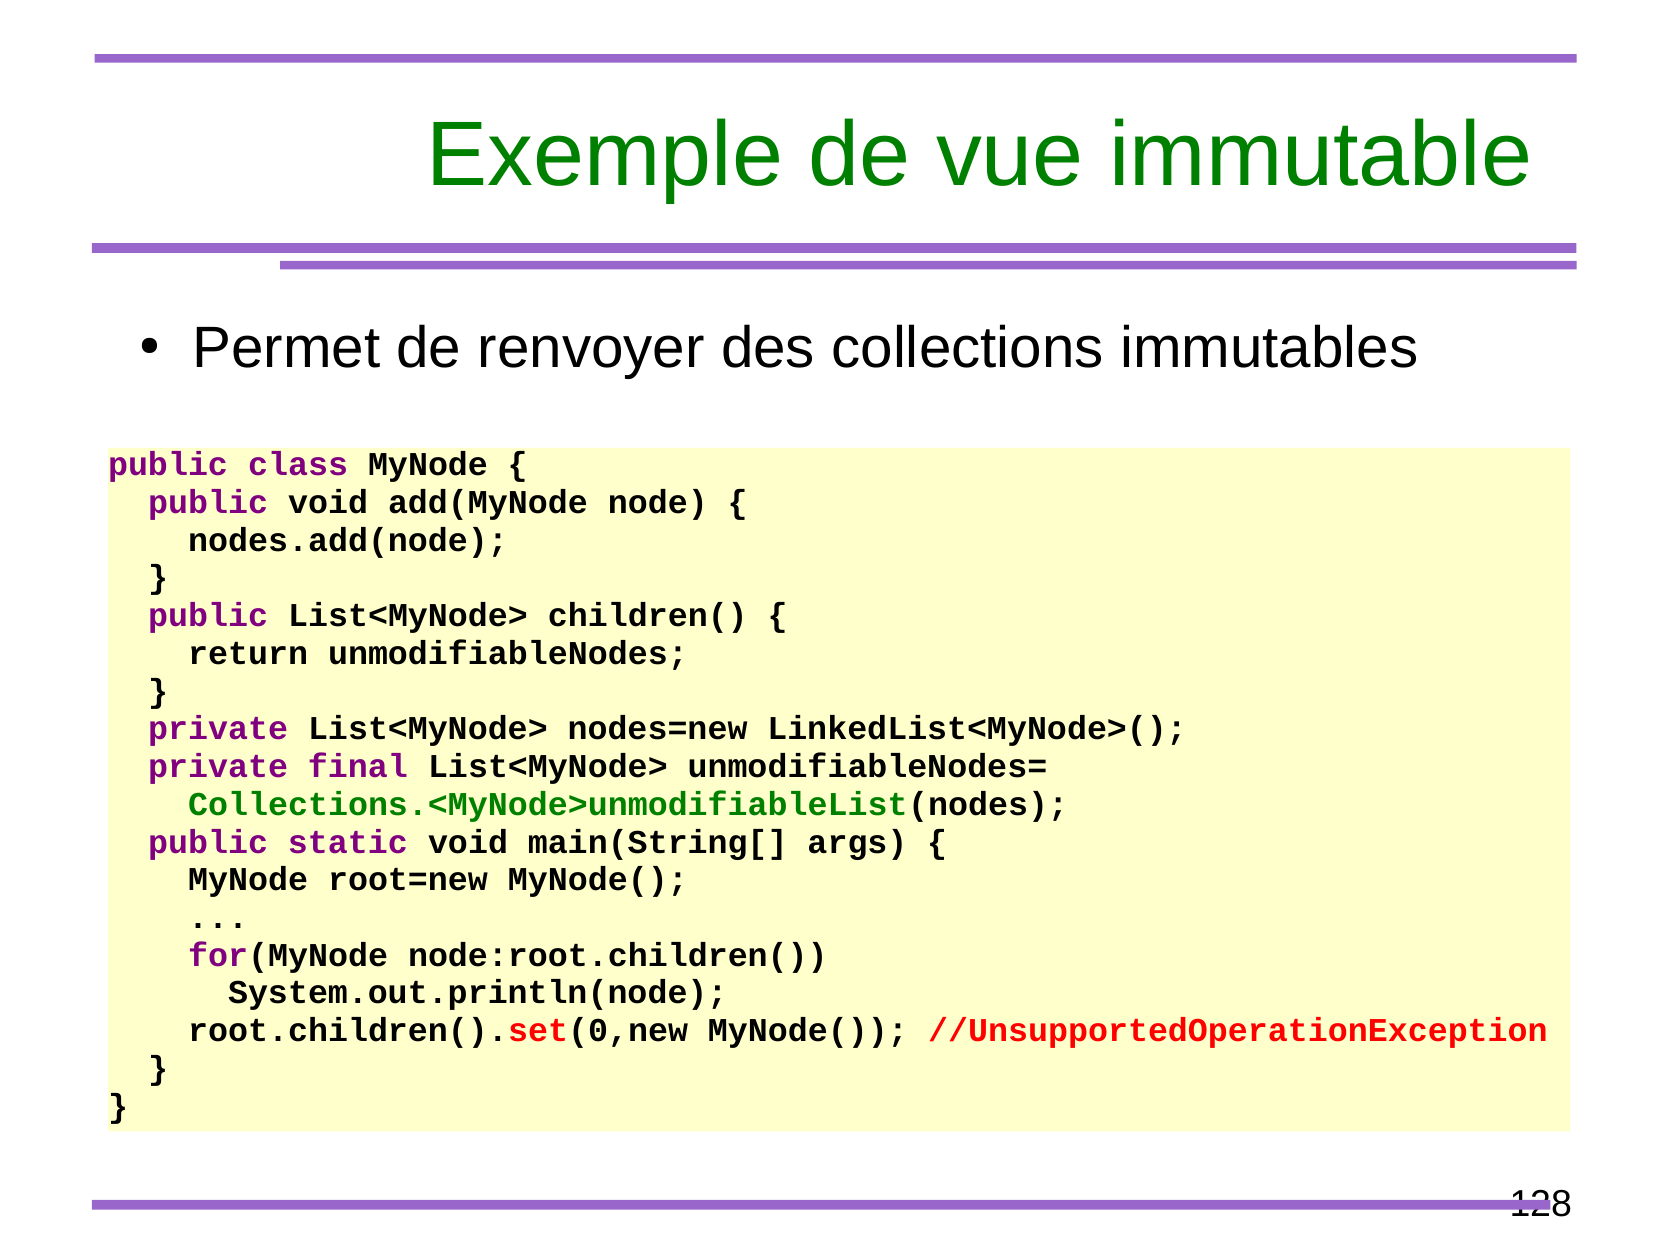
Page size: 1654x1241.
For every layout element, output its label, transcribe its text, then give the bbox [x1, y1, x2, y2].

list Permet de renvoyer des collections immutables [121, 315, 1534, 447]
title Exemple de vue immutable [121, 49, 1534, 257]
text_box public class MyNode { public void add(MyNode node) { nodes.add(node); } public List<MyNode> children() { return unmodifiableNodes; } private List<MyNode> nodes=new LinkedList<MyNode>(); private final List<MyNode> unmodifiableNodes= Collections.<MyNode>unmodifiableList(nodes); public static void main(String[] args) { MyNode root=new MyNode(); ... for(MyNode node:root.children()) System.out.println(node); root.children().set(0,new MyNode()); //UnsupportedOperationException } } [108, 447, 1571, 1132]
